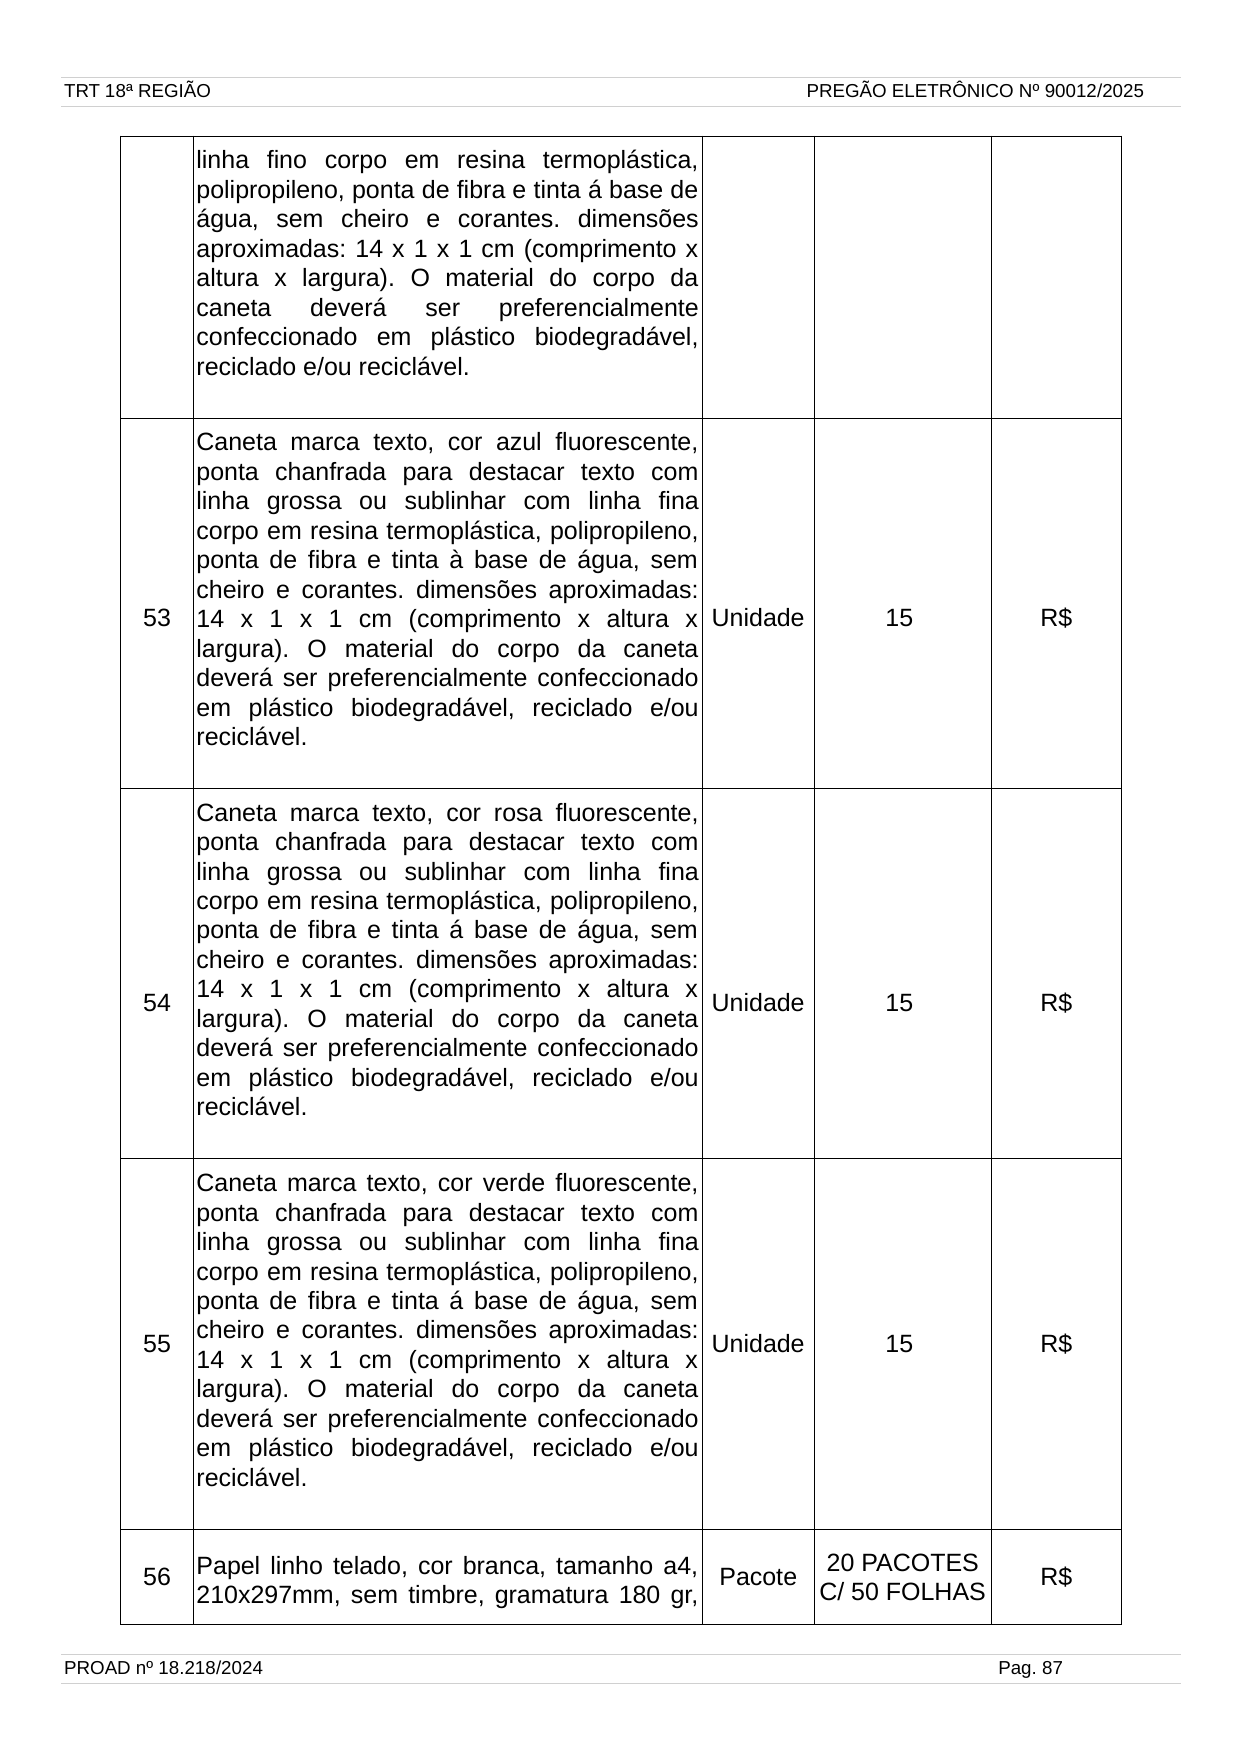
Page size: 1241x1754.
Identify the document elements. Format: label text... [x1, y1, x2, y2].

table_cell R$ [992, 789, 1121, 1158]
table_cell Caneta marca texto, cor verde fluorescente, ponta chanfrada para destacar texto com linha grossa ou sublinhar com linha fina corpo em resina termoplástica, polipropileno, ponta de fibra e tinta á base de água, sem cheiro e corantes. dimensões aproximadas: 14 x 1 x 1 cm (comprimento x altura x largura). O material do corpo da caneta deverá ser preferencialmente confeccionado em plástico biodegradável, reciclado e/ou reciclável. [194, 1159, 702, 1529]
table_cell linha fino corpo em resina termoplástica, polipropileno, ponta de fibra e tinta á base de água, sem cheiro e corantes. dimensões aproximadas: 14 x 1 x 1 cm (comprimento x altura x largura). O material do corpo da caneta deverá ser preferencialmente confeccionado em plástico biodegradável, reciclado e/ou reciclável. [194, 137, 702, 417]
table_cell [815, 137, 991, 417]
table_cell 53 [121, 419, 193, 788]
table_cell Caneta marca texto, cor azul fluorescente, ponta chanfrada para destacar texto com linha grossa ou sublinhar com linha fina corpo em resina termoplástica, polipropileno, ponta de fibra e tinta à base de água, sem cheiro e corantes. dimensões aproximadas: 14 x 1 x 1 cm (comprimento x altura x largura). O material do corpo da caneta deverá ser preferencialmente confeccionado em plástico biodegradável, reciclado e/ou reciclável. [194, 419, 702, 788]
table_cell 15 [815, 789, 991, 1158]
table_cell R$ [992, 1159, 1121, 1529]
table_cell 54 [121, 789, 193, 1158]
table_cell 56 [121, 1530, 193, 1624]
table_cell Pacote [703, 1530, 814, 1624]
table_cell Papel linho telado, cor branca, tamanho a4, 210x297mm, sem timbre, gramatura 180 gr, [194, 1530, 702, 1624]
table_cell 20 PACOTES C/ 50 FOLHAS [815, 1530, 991, 1624]
table_cell Caneta marca texto, cor rosa fluorescente, ponta chanfrada para destacar texto com linha grossa ou sublinhar com linha fina corpo em resina termoplástica, polipropileno, ponta de fibra e tinta á base de água, sem cheiro e corantes. dimensões aproximadas: 14 x 1 x 1 cm (comprimento x altura x largura). O material do corpo da caneta deverá ser preferencialmente confeccionado em plástico biodegradável, reciclado e/ou reciclável. [194, 789, 702, 1158]
table_cell 15 [815, 1159, 991, 1529]
table_cell [703, 137, 814, 417]
table_cell Unidade [703, 419, 814, 788]
table_cell Unidade [703, 1159, 814, 1529]
table_cell [121, 137, 193, 417]
table_cell R$ [992, 1530, 1121, 1624]
table_cell Unidade [703, 789, 814, 1158]
table_cell 55 [121, 1159, 193, 1529]
table_cell [992, 137, 1121, 417]
table_cell R$ [992, 419, 1121, 788]
table_cell 15 [815, 419, 991, 788]
